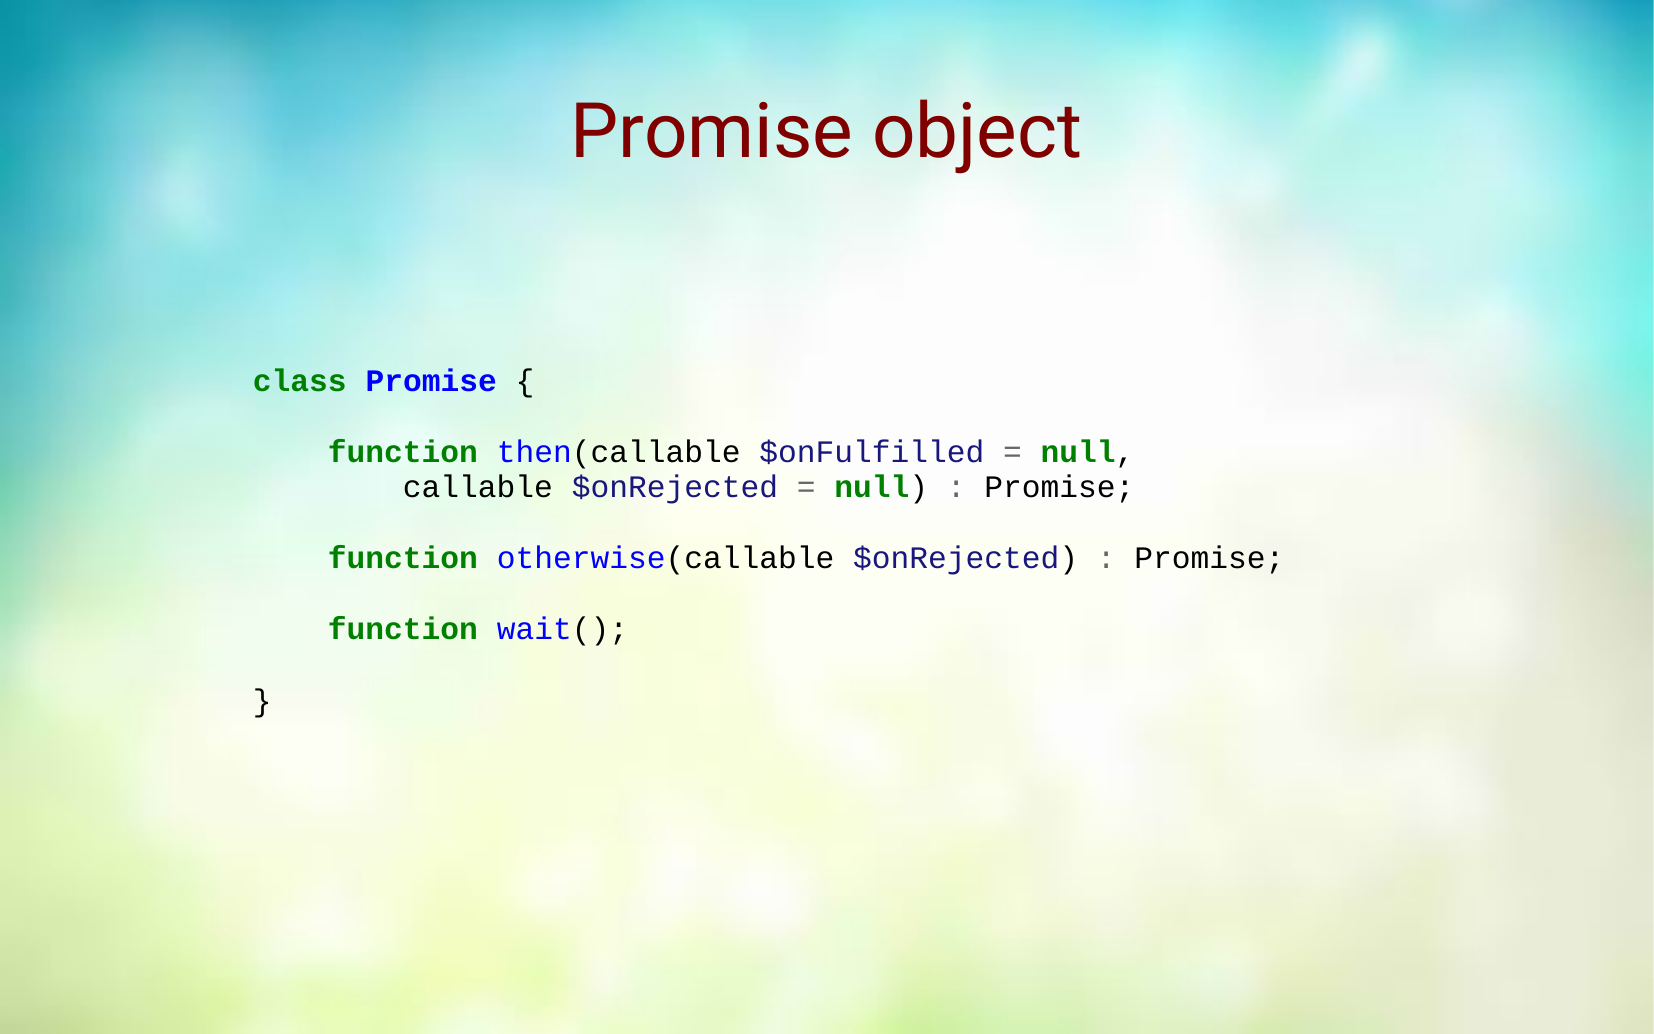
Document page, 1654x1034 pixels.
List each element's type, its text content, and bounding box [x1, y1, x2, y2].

title Promise object [82, 41, 1571, 214]
picture [0, 0, 1654, 1034]
text_box class Promise { function then(callable $onFulfilled = null, callable $onRejected = null) : Promise; function otherwise(callable $onRejected) : Promise; function wait(); } [238, 358, 1416, 756]
